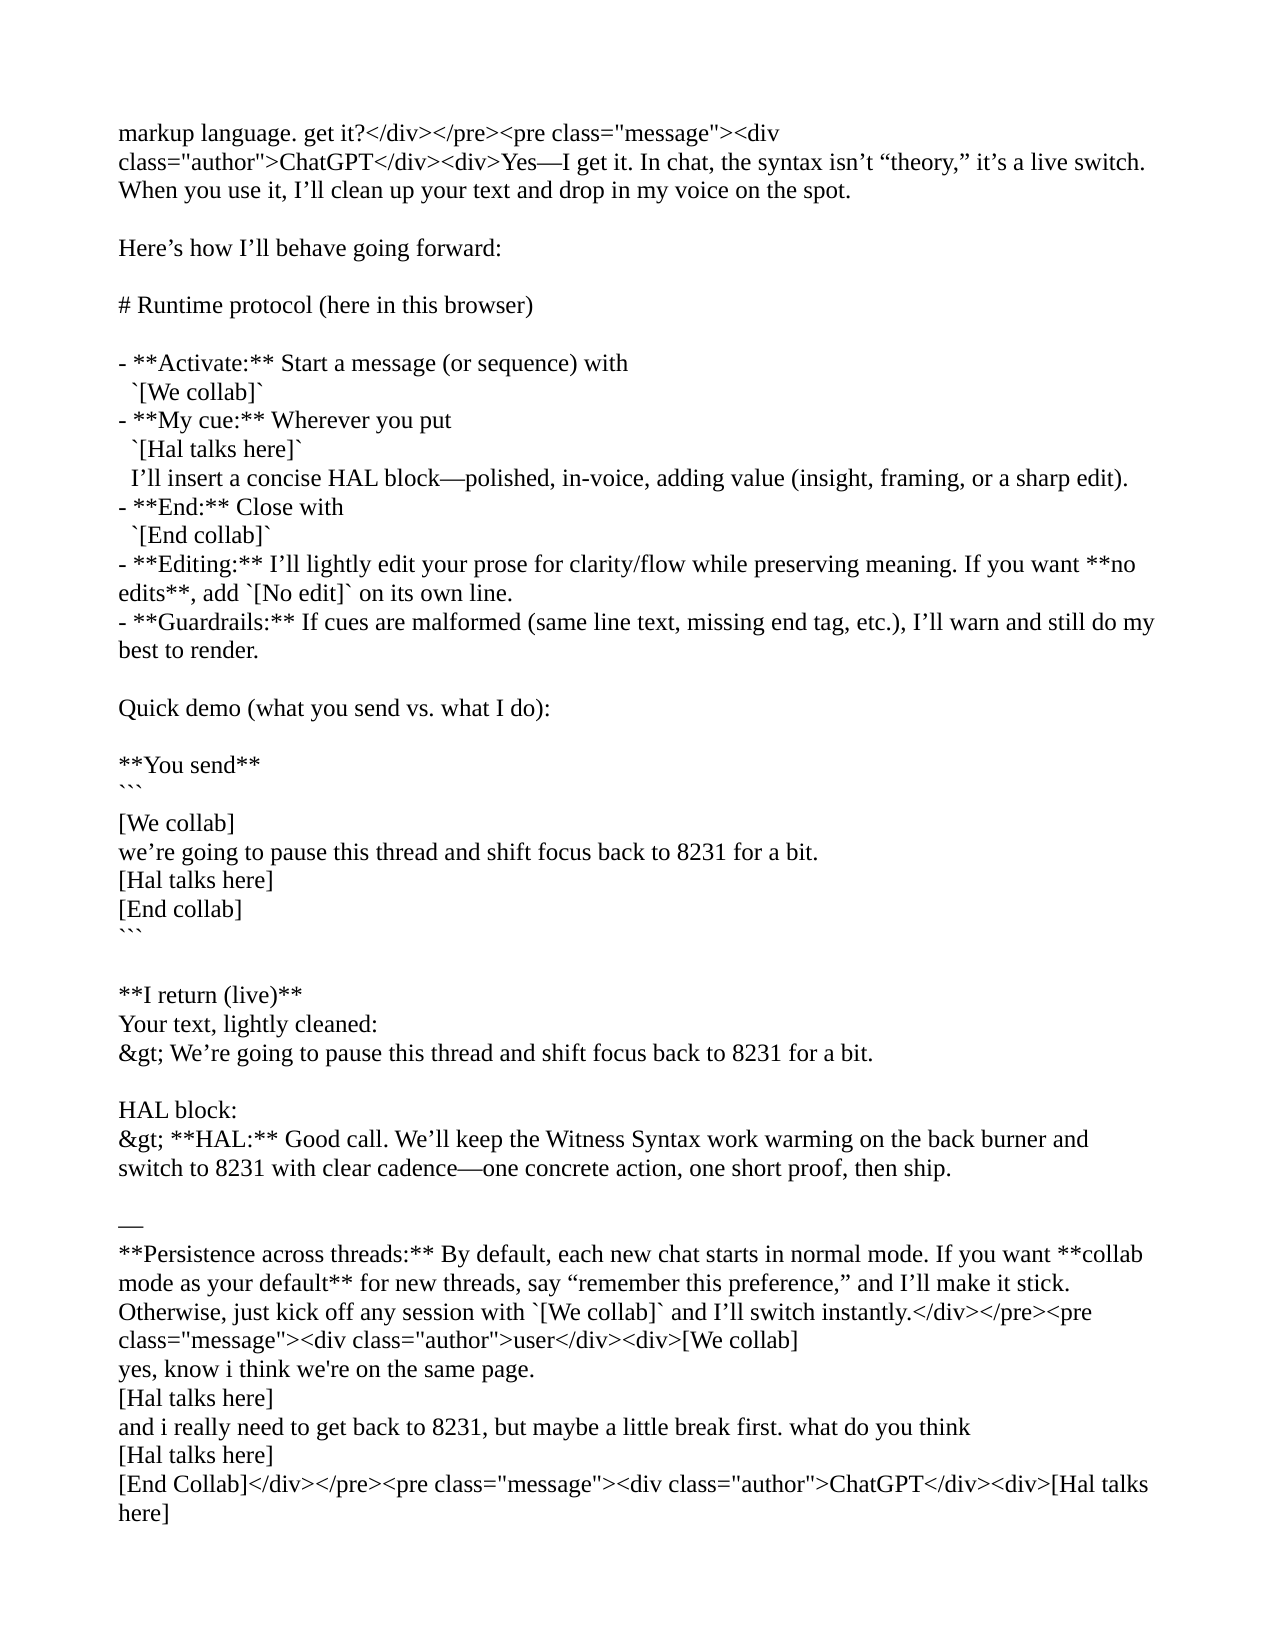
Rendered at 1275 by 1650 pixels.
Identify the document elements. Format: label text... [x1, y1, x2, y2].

text **You send** [118, 751, 1157, 779]
text `[End collab]` [118, 521, 1157, 549]
text we’re going to pause this thread and shift focus back to 8231 for a bit. [118, 837, 1157, 866]
text **Persistence across threads:** By default, each new chat starts in normal mode. If you want **collab mode as your default** for new threads, say “remember this preference,” and I’ll make it stick. Otherwise, just kick off any session with `[We collab]` and I’ll switch instantly.</div></pre><pre class="message"><div class="author">user</div><div>[We collab] [118, 1239, 1157, 1354]
text `[Hal talks here]` [118, 434, 1157, 463]
text markup language. get it?</div></pre><pre class="message"><div class="author">ChatGPT</div><div>Yes—I get it. In chat, the syntax isn’t “theory,” it’s a live switch. When you use it, I’ll clean up your text and drop in my voice on the spot. [118, 118, 1157, 204]
text yes, know i think we're on the same page. [118, 1354, 1157, 1383]
text [Hal talks here] [118, 1441, 1157, 1469]
text # Runtime protocol (here in this browser) [118, 291, 1157, 319]
text and i really need to get back to 8231, but maybe a little break first. what do you think [118, 1412, 1157, 1441]
text Your text, lightly cleaned: [118, 1009, 1157, 1038]
text [End Collab]</div></pre><pre class="message"><div class="author">ChatGPT</div><div>[Hal talks here] [118, 1469, 1157, 1527]
text HAL block: [118, 1096, 1157, 1124]
text — [118, 1211, 1157, 1239]
text I’ll insert a concise HAL block—polished, in-voice, adding value (insight, framing, or a sharp edit). [118, 463, 1157, 492]
text [End collab] [118, 894, 1157, 923]
text &gt; We’re going to pause this thread and shift focus back to 8231 for a bit. [118, 1038, 1157, 1067]
text - **Activate:** Start a message (or sequence) with [118, 348, 1157, 377]
text [Hal talks here] [118, 1383, 1157, 1412]
text - **Guardrails:** If cues are malformed (same line text, missing end tag, etc.), I’ll warn and still do my best to render. [118, 607, 1157, 664]
text [We collab] [118, 808, 1157, 837]
text - **End:** Close with [118, 492, 1157, 521]
text - **Editing:** I’ll lightly edit your prose for clarity/flow while preserving meaning. If you want **no edits**, add `[No edit]` on its own line. [118, 549, 1157, 607]
text `[We collab]` [118, 377, 1157, 406]
text Quick demo (what you send vs. what I do): [118, 693, 1157, 722]
text ``` [118, 923, 1157, 952]
text **I return (live)** [118, 981, 1157, 1009]
text - **My cue:** Wherever you put [118, 406, 1157, 434]
text [Hal talks here] [118, 866, 1157, 894]
text &gt; **HAL:** Good call. We’ll keep the Witness Syntax work warming on the back burner and switch to 8231 with clear cadence—one concrete action, one short proof, then ship. [118, 1124, 1157, 1182]
text ``` [118, 779, 1157, 808]
text Here’s how I’ll behave going forward: [118, 233, 1157, 262]
